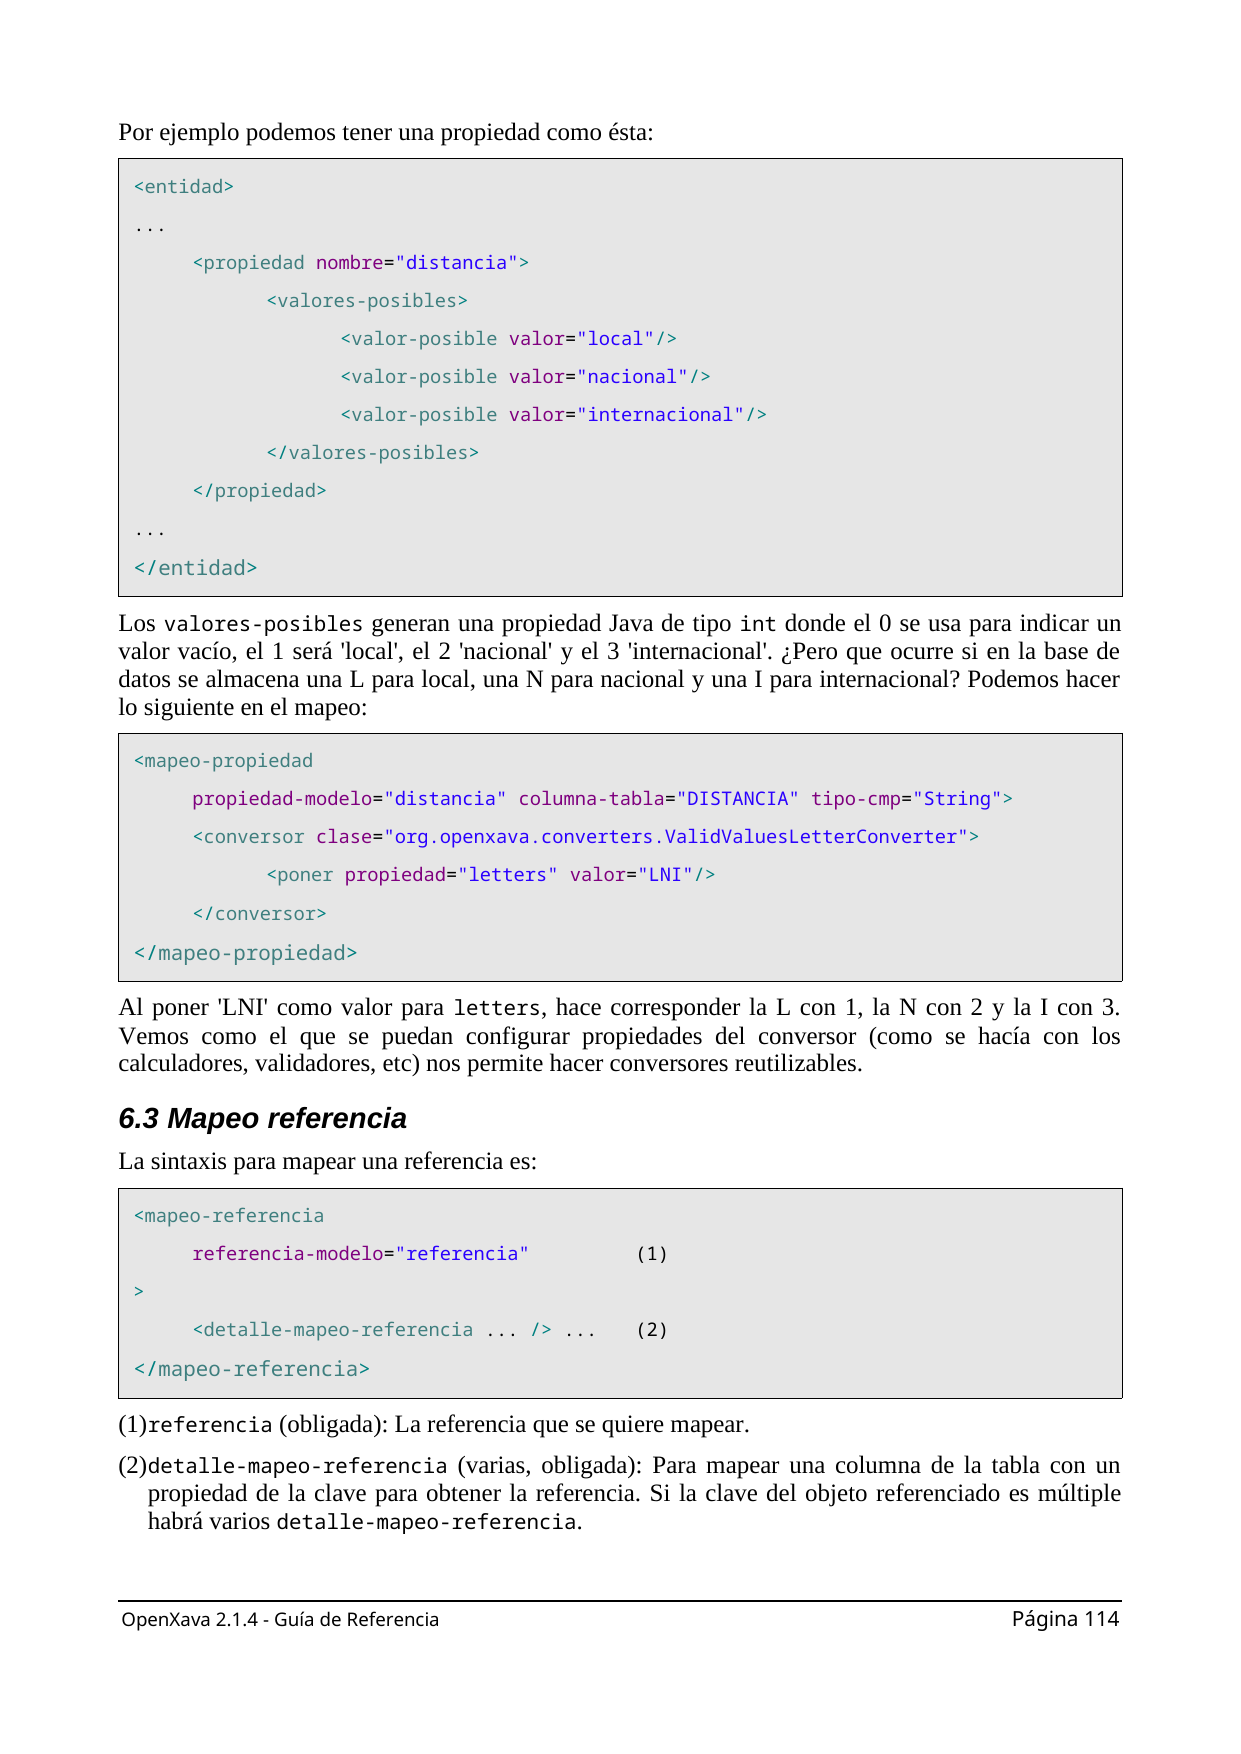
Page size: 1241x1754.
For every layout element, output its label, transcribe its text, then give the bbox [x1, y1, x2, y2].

text propiedad-modelo="distancia" columna-tabla="DISTANCIA" tipo-cmp="String"> [119, 771, 1122, 809]
subtitle Mapeo referencia [118, 1102, 1122, 1135]
text <conversor clase="org.openxava.converters.ValidValuesLetterConverter"> [119, 809, 1122, 847]
text Al poner 'LNI' como valor para letters, hace corresponder la L con 1, la N con 2 y la I con 3. Vemos como el que se puedan configurar propiedades del conversor (como se hacía con los calculadores, validadores, etc) nos permite hacer conversores reutilizables. [118, 993, 1122, 1077]
text La sintaxis para mapear una referencia es: [118, 1147, 1122, 1175]
text </mapeo-referencia> [119, 1340, 1122, 1398]
text ... [119, 501, 1122, 538]
text </mapeo-propiedad> [119, 923, 1122, 981]
text <valor-posible valor="internacional"/> [119, 386, 1122, 424]
text Por ejemplo podemos tener una propiedad como ésta: [118, 118, 1122, 146]
text Los valores-posibles generan una propiedad Java de tipo int donde el 0 se usa para indicar un valor vacío, el 1 será 'local', el 2 'nacional' y el 3 'internacional'. ¿Pero que ocurre si en la base de datos se almacena una L para local, una N para nacional y una I para internacional? Podemos hacer lo siguiente en el mapeo: [118, 609, 1122, 720]
text </entidad> [119, 538, 1122, 596]
text <poner propiedad="letters" valor="LNI"/> [119, 847, 1122, 885]
list referencia (obligada): La referencia que se quiere mapear. [118, 1410, 1122, 1438]
text <detalle-mapeo-referencia ... /> ... (2) [119, 1302, 1122, 1340]
text <entidad> [119, 159, 1122, 196]
text referencia-modelo="referencia" (1) [119, 1226, 1122, 1264]
text <mapeo-propiedad [119, 734, 1122, 771]
text <valor-posible valor="nacional"/> [119, 348, 1122, 386]
text <valores-posibles> [119, 272, 1122, 310]
text <propiedad nombre="distancia"> [119, 234, 1122, 272]
text </conversor> [119, 885, 1122, 923]
text ... [119, 196, 1122, 234]
list detalle-mapeo-referencia (varias, obligada): Para mapear una columna de la tabla con un propiedad de la clave para obtener la referencia. Si la clave del objeto referenciado es múltiple habrá varios detalle-mapeo-referencia. [118, 1451, 1122, 1535]
text <mapeo-referencia [119, 1189, 1122, 1226]
text </valores-posibles> [119, 424, 1122, 462]
text <valor-posible valor="local"/> [119, 310, 1122, 348]
text </propiedad> [119, 462, 1122, 501]
text > [119, 1264, 1122, 1302]
